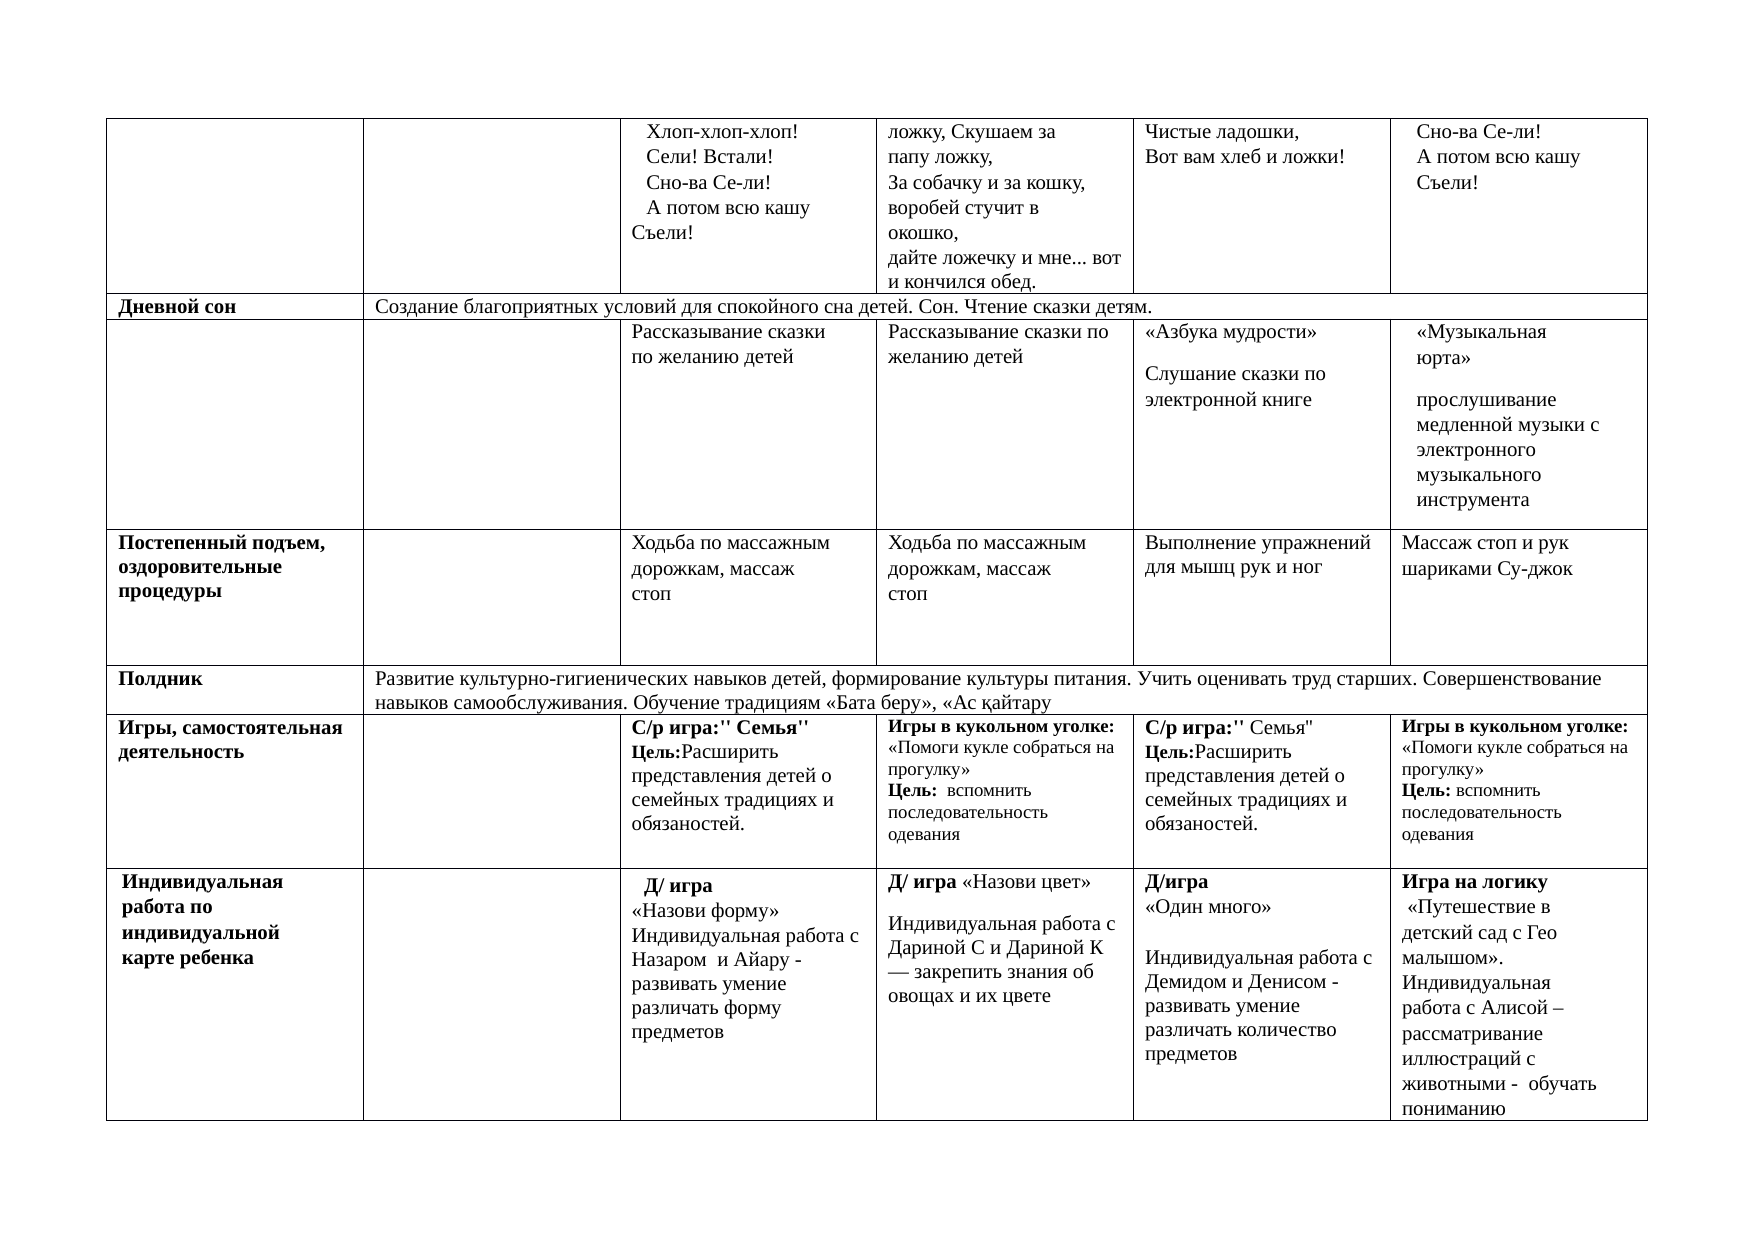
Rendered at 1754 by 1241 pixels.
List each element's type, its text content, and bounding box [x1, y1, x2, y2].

table_cell [364, 715, 620, 868]
table_cell Создание благоприятных условий для спокойного сна детей. Сон. Чтение сказки детям. [364, 294, 1647, 318]
table_cell «Азбука мудрости» Слушание сказки по электронной книге [1134, 320, 1390, 529]
table_cell Выполнение упражнений для мышц рук и ног [1134, 530, 1390, 664]
table_cell Игра на логику «Путешествие в детский сад с Гео малышом». Индивидуальная работа с Алисой – рассматривание иллюстраций с животными - обучать пониманию [1391, 869, 1647, 1120]
table_cell С/р игра:'' Семья'' Цель:Расширить представления детей о семейных традициях и обязаностей. [621, 715, 876, 868]
table_cell Игры, самостоятельная деятельность [107, 715, 363, 868]
table_cell Игры в кукольном уголке: «Помоги кукле собраться на прогулку» Цель: вспомнить последовательность одевания [1391, 715, 1647, 868]
table_cell Ходьба по массажным дорожкам, массаж стоп [621, 530, 876, 664]
table_cell С/р игра:'' Семья'' Цель:Расширить представления детей о семейных традициях и обязаностей. [1134, 715, 1390, 868]
table_cell Полдник [107, 666, 363, 714]
table_cell [364, 530, 620, 664]
table_cell [107, 119, 363, 293]
table_cell Чистые ладошки, Вот вам хлеб и ложки! [1134, 119, 1390, 293]
table_cell [107, 320, 363, 529]
table_cell Индивидуальная работа по индивидуальной карте ребенка [107, 869, 363, 1120]
table_cell Хлоп-хлоп-хлоп! Сели! Встали! Сно-ва Се-ли! А потом всю кашу Съели! [621, 119, 876, 293]
table_cell Д/ игра «Назови форму» Индивидуальная работа с Назаром и Айару - развивать умение различать форму предметов [621, 869, 876, 1120]
table_cell Развитие культурно-гигиенических навыков детей, формирование культуры питания. Учить оценивать труд старших. Совершенствование навыков самообслуживания. Обучение традициям «Бата беру», «Ас қайтару [364, 666, 1647, 714]
table_cell Д/ игра «Назови цвет» Индивидуальная работа с Дариной С и Дариной К— закрепить знания об овощах и их цвете [877, 869, 1133, 1120]
table_cell Дневной сон [107, 294, 363, 318]
table_cell «Музыкальная юрта» прослушивание медленной музыки с электронного музыкального инструмента [1391, 320, 1647, 529]
table_cell Массаж стоп и рук шариками Су-джок [1391, 530, 1647, 664]
table_cell Рассказывание сказки по желанию детей [877, 320, 1133, 529]
table_cell [364, 320, 620, 529]
table_cell [364, 119, 620, 293]
table_cell Игры в кукольном уголке: «Помоги кукле собраться на прогулку» Цель: вспомнить последовательность одевания [877, 715, 1133, 868]
table_cell Сно-ва Се-ли! А потом всю кашу Съели! [1391, 119, 1647, 293]
table_cell Постепенный подъем, оздоровительные процедуры [107, 530, 363, 664]
table_cell [364, 869, 620, 1120]
table_cell Рассказывание сказки по желанию детей [621, 320, 876, 529]
table_cell ложку, Скушаем за папу ложку, За собачку и за кошку, воробей стучит в окошко, дайте ложечку и мне... вот и кончился обед. [877, 119, 1133, 293]
table_cell Ходьба по массажным дорожкам, массаж стоп [877, 530, 1133, 664]
table_cell Д/игра «Один много» Индивидуальная работа с Демидом и Денисом - развивать умение различать количество предметов [1134, 869, 1390, 1120]
